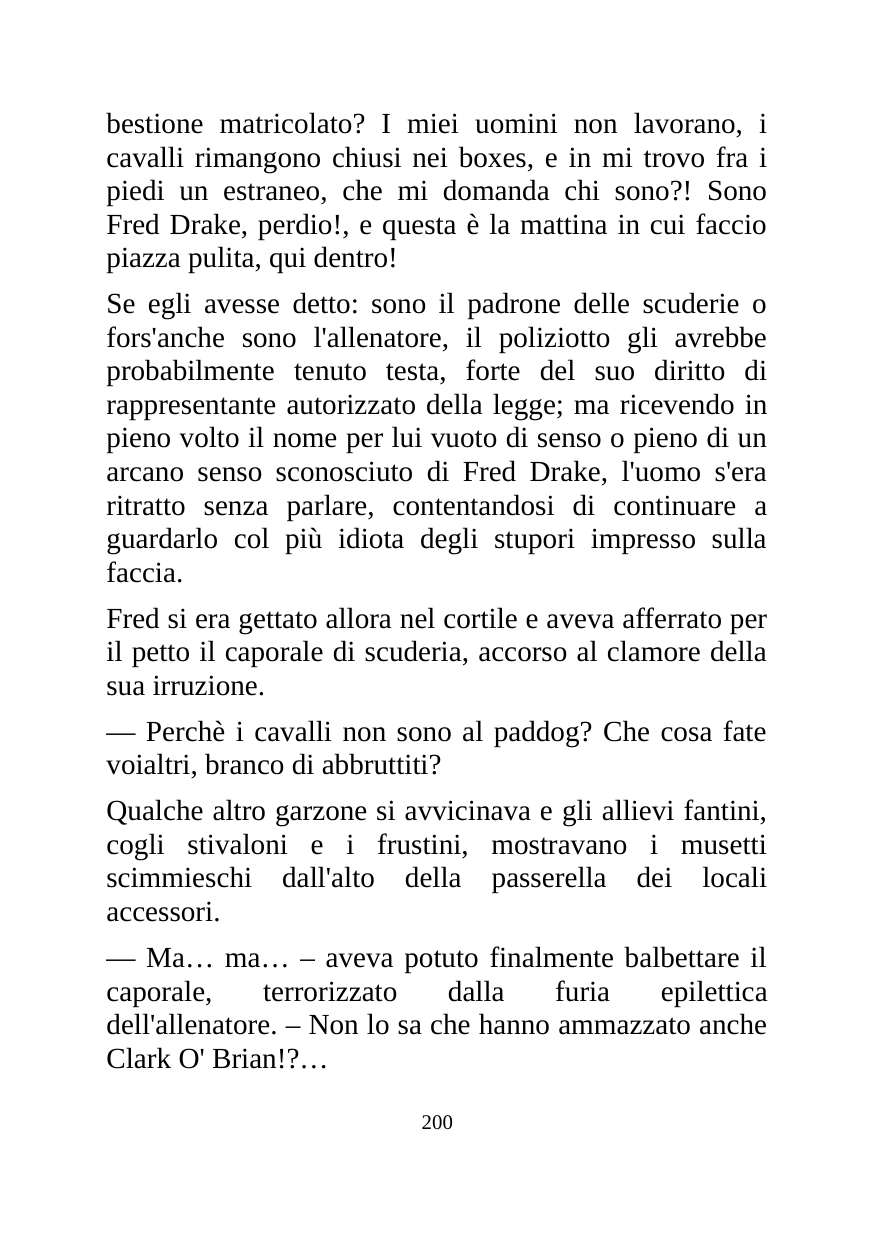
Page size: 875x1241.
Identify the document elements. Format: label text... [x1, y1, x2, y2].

text — Perchè i cavalli non sono al paddog? Che cosa fate voialtri, branco di abbruttiti? [106, 714, 768, 781]
text Qualche altro garzone si avvicinava e gli allievi fantini, cogli stivaloni e i frustini, mostravano i musetti scimmieschi dall'alto della passerella dei locali accessori. [106, 793, 768, 928]
text — Ma… ma… – aveva potuto finalmente balbettare il caporale, terrorizzato dalla furia epilettica dell'allenatore. – Non lo sa che hanno ammazzato anche Clark O' Brian!?… [106, 940, 768, 1074]
text Fred si era gettato allora nel cortile e aveva afferrato per il petto il caporale di scuderia, accorso al clamore della sua irruzione. [106, 601, 768, 701]
text Se egli avesse detto: sono il padrone delle scuderie o fors'anche sono l'allenatore, il poliziotto gli avrebbe probabilmente tenuto testa, forte del suo diritto di rappresentante autorizzato della legge; ma ricevendo in pieno volto il nome per lui vuoto di senso o pieno di un arcano senso sconosciuto di Fred Drake, l'uomo s'era ritratto senza parlare, contentandosi di continuare a guardarlo col più idiota degli stupori impresso sulla faccia. [106, 286, 768, 588]
text bestione matricolato? I miei uomini non lavorano, i cavalli rimangono chiusi nei boxes, e in mi trovo fra i piedi un estraneo, che mi domanda chi sono?! Sono Fred Drake, perdio!, e questa è la mattina in cui faccio piazza pulita, qui dentro! [106, 106, 768, 274]
